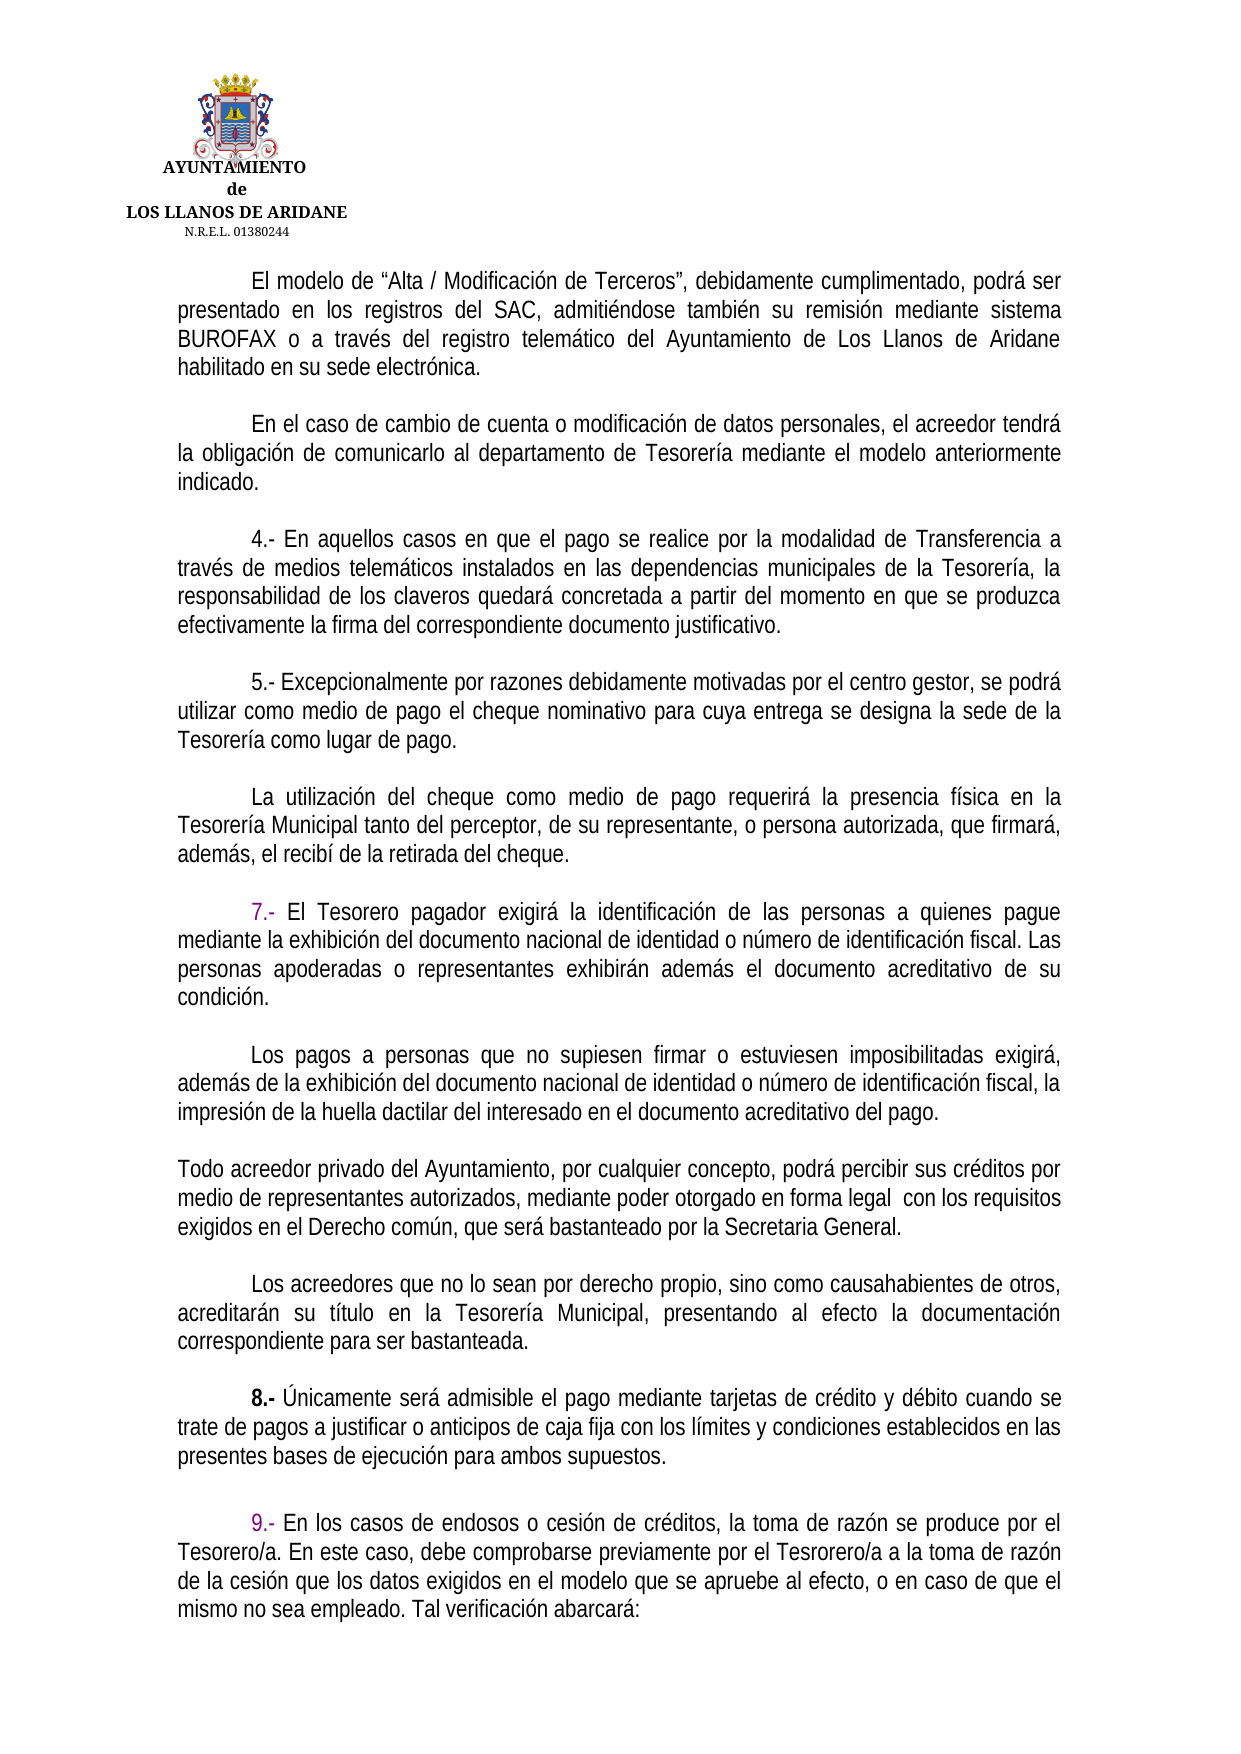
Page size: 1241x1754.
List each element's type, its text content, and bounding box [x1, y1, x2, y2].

picture [192, 73, 279, 169]
text Los pagos a personas que no supiesen firmar o estuviesen imposibilitadas exigirá, además de la exhibición del documento nacional de identidad o número de identificación fiscal, la impresión de la huella dactilar del interesado en el documento acreditativo del pago. [177, 1040, 1063, 1126]
text La utilización del cheque como medio de pago requerirá la presencia física en la Tesorería Municipal tanto del perceptor, de su representante, o persona autorizada, que firmará, además, el recibí de la retirada del cheque. [177, 782, 1063, 868]
text 5.- Excepcionalmente por razones debidamente motivadas por el centro gestor, se podrá utilizar como medio de pago el cheque nominativo para cuya entrega se designa la sede de la Tesorería como lugar de pago. [177, 667, 1063, 753]
text En el caso de cambio de cuenta o modificación de datos personales, el acreedor tendrá la obligación de comunicarlo al departamento de Tesorería mediante el modelo anteriormente indicado. [177, 409, 1063, 495]
text 4.- En aquellos casos en que el pago se realice por la modalidad de Transferencia a través de medios telemáticos instalados en las dependencias municipales de la Tesorería, la responsabilidad de los claveros quedará concretada a partir del momento en que se produzca efectivamente la firma del correspondiente documento justificativo. [177, 524, 1063, 639]
text 8.- Únicamente será admisible el pago mediante tarjetas de crédito y débito cuando se trate de pagos a justificar o anticipos de caja fija con los límites y condiciones establecidos en las presentes bases de ejecución para ambos supuestos. [177, 1383, 1063, 1469]
text El modelo de “Alta / Modificación de Terceros”, debidamente cumplimentado, podrá ser presentado en los registros del SAC, admitiéndose también su remisión mediante sistema BUROFAX o a través del registro telemático del Ayuntamiento de Los Llanos de Aridane habilitado en su sede electrónica. [177, 266, 1063, 381]
text 7.- El Tesorero pagador exigirá la identificación de las personas a quienes pague mediante la exhibición del documento nacional de identidad o número de identificación fiscal. Las personas apoderadas o representantes exhibirán además el documento acreditativo de su condición. [177, 896, 1063, 1011]
text 9.- En los casos de endosos o cesión de créditos, la toma de razón se produce por el Tesorero/a. En este caso, debe comprobarse previamente por el Tesrorero/a a la toma de razón de la cesión que los datos exigidos en el modelo que se apruebe al efecto, o en caso de que el mismo no sea empleado. Tal verificación abarcará: [177, 1508, 1063, 1623]
text Todo acreedor privado del Ayuntamiento, por cualquier concepto, podrá percibir sus créditos por medio de representantes autorizados, mediante poder otorgado en forma legal con los requisitos exigidos en el Derecho común, que será bastanteado por la Secretaria General. [177, 1154, 1063, 1240]
text Los acreedores que no lo sean por derecho propio, sino como causahabientes de otros, acreditarán su título en la Tesorería Municipal, presentando al efecto la documentación correspondiente para ser bastanteada. [177, 1269, 1063, 1355]
